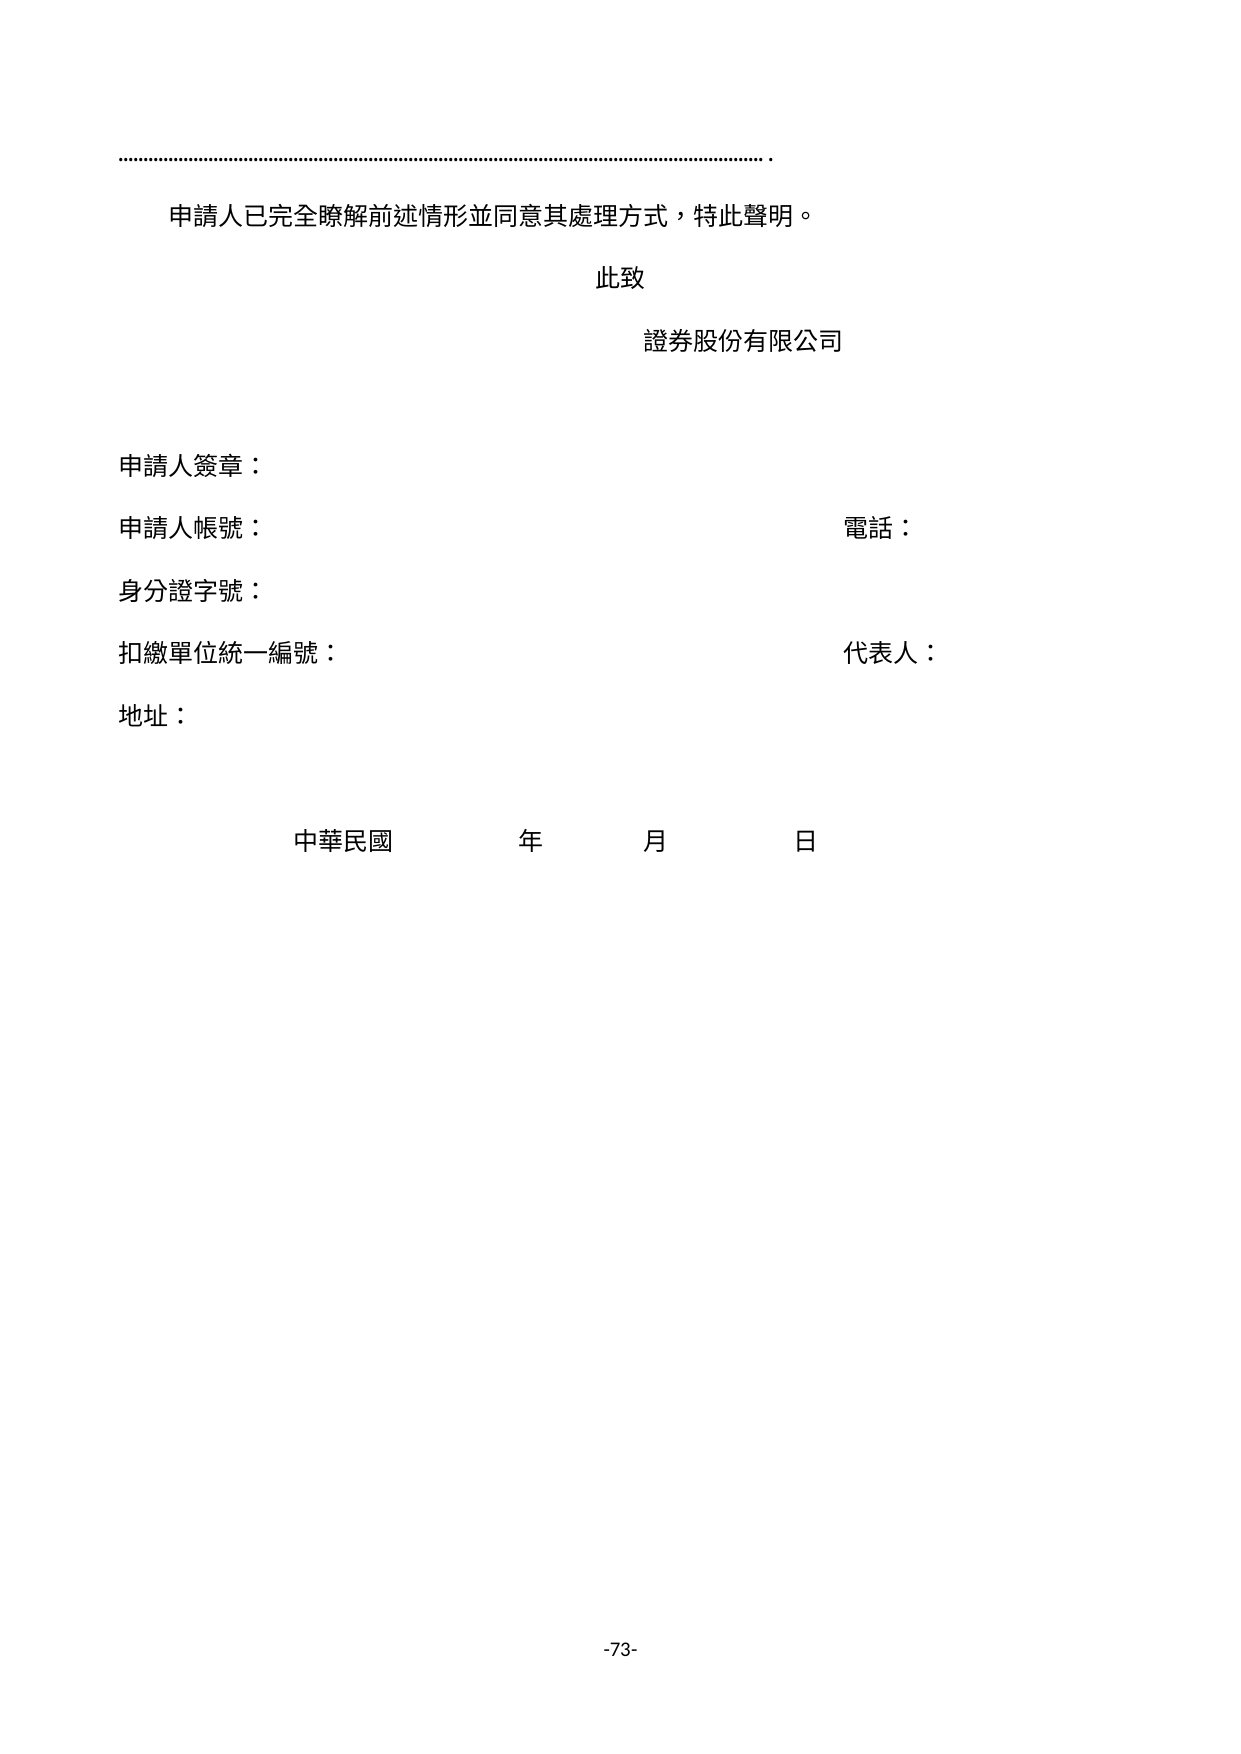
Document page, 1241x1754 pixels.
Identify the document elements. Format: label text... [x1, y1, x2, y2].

text 申請人已完全瞭解前述情形並同意其處理方式，特此聲明。 [118, 173, 1122, 235]
text 身分證字號： [118, 548, 1122, 610]
text 申請人簽章： [118, 423, 1122, 485]
text 證券股份有限公司 [118, 298, 1122, 360]
text 地址： [118, 673, 1122, 735]
text 申請人帳號： 電話： [118, 485, 1122, 548]
text 扣繳單位統一編號： 代表人： [118, 610, 1122, 673]
text 此致 [118, 235, 1122, 298]
text 中華民國 年 月 日 [118, 798, 1122, 860]
text …………………………………………………………………………………………………………………. [118, 110, 1122, 173]
